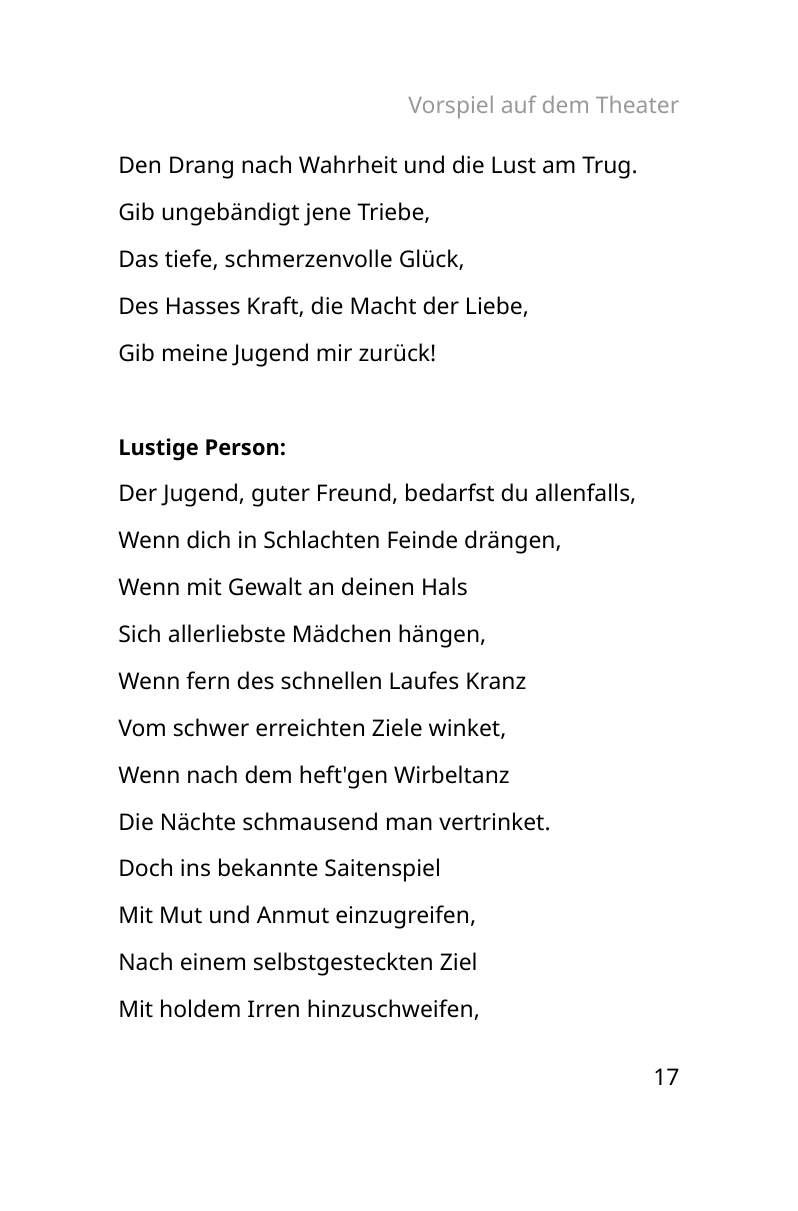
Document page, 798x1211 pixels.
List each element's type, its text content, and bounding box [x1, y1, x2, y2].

text Lustige Person: Der Jugend, guter Freund, bedarfst du allenfalls, Wenn dich in Schlachten Feinde drängen, Wenn mit Gewalt an deinen Hals Sich allerliebste Mädchen hängen, Wenn fern des schnellen Laufes Kranz Vom schwer erreichten Ziele winket, Wenn nach dem heft'gen Wirbeltanz Die Nächte schmausend man vertrinket. Doch ins bekannte Saitenspiel Mit Mut und Anmut einzugreifen, Nach einem selbstgesteckten Ziel Mit holdem Irren hinzuschweifen, [118, 401, 679, 1024]
text Den Drang nach Wahrheit und die Lust am Trug. Gib ungebändigt jene Triebe, Das tiefe, schmerzenvolle Glück, Des Hasses Kraft, die Macht der Liebe, Gib meine Jugend mir zurück! [118, 149, 679, 368]
